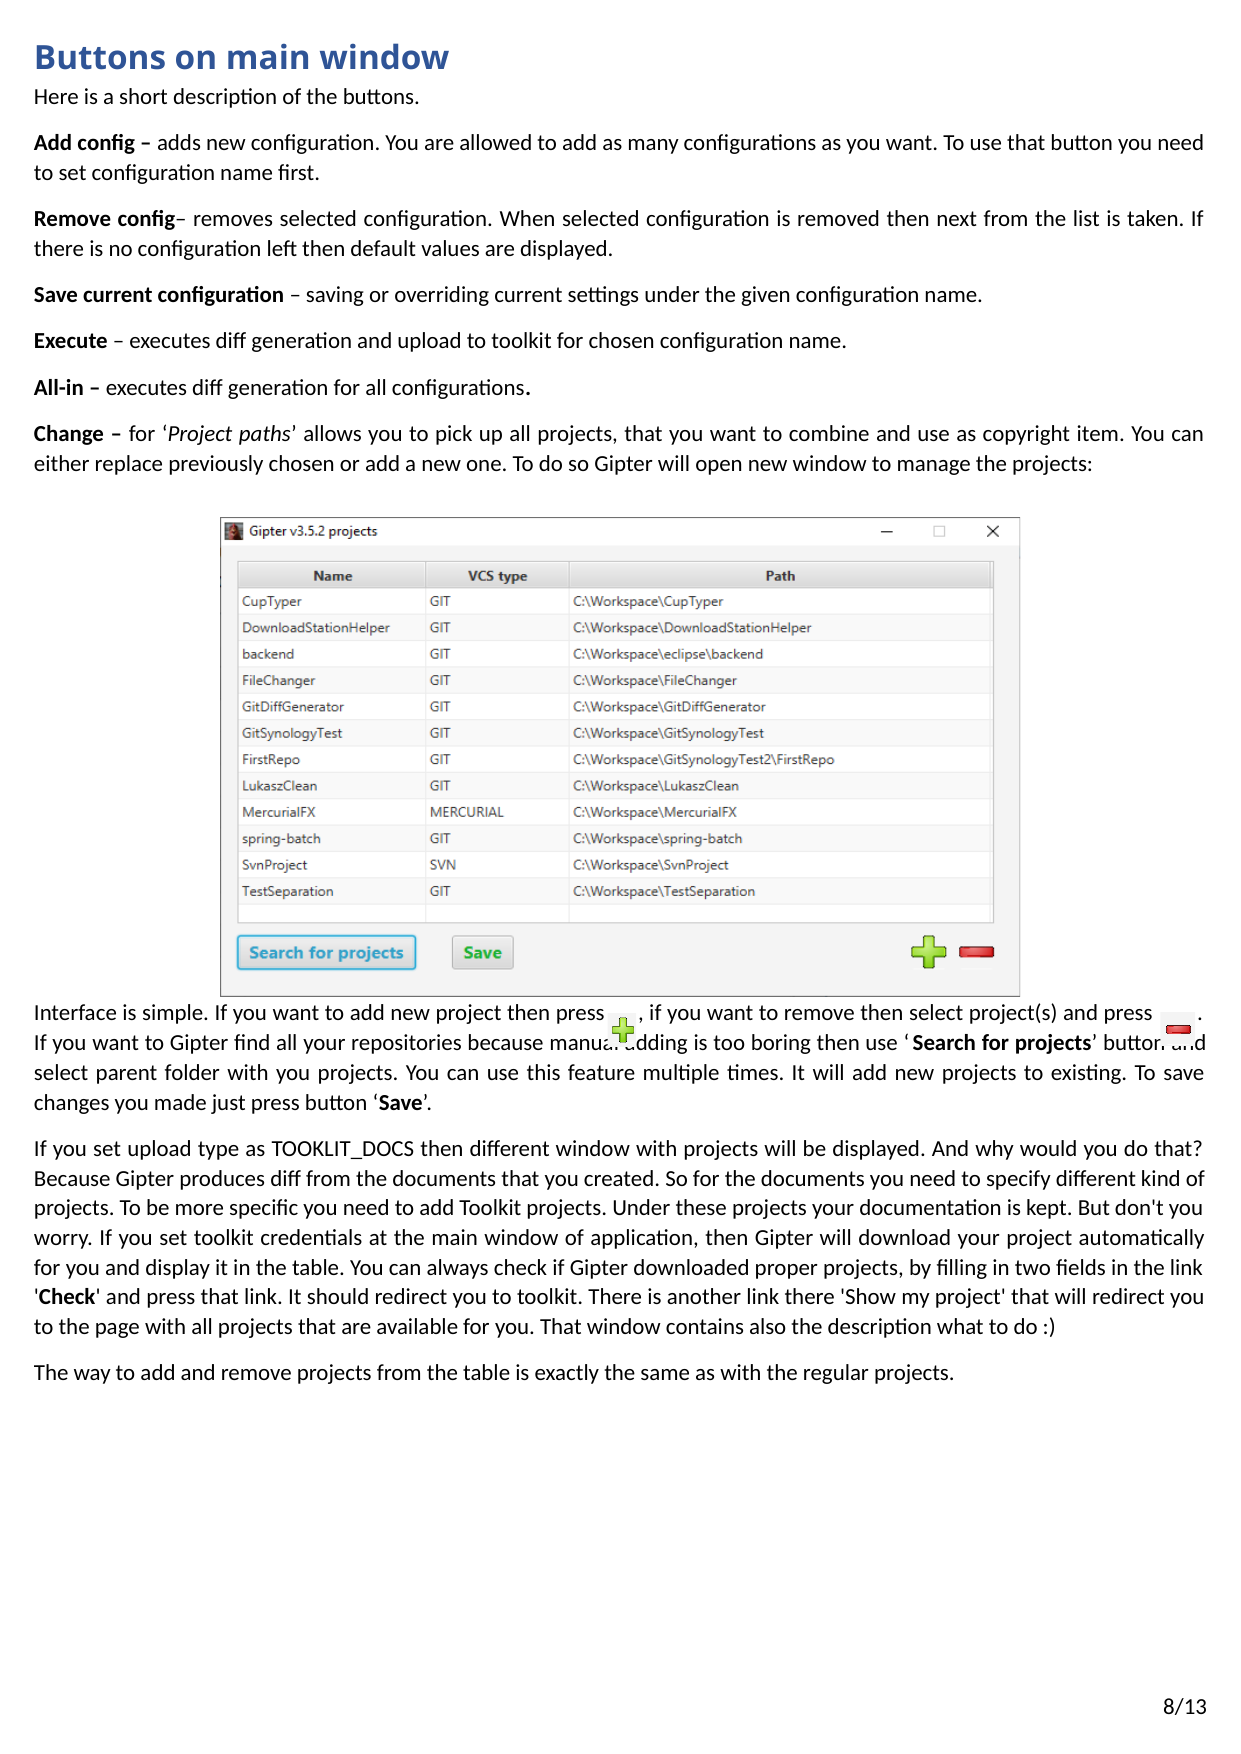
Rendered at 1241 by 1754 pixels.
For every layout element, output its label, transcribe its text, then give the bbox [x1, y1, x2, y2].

text Here is a short description of the buttons. [34, 82, 1207, 110]
text Save current configuration – saving or overriding current settings under the given configuration name. [34, 280, 1207, 308]
text Interface is simple. If you want to add new project then press , if you want to remove then select project(s) and press . If you want to Gipter find all your repositories because manual adding is too boring then use ‘Search for projects’ button and select parent folder with you projects. You can use this feature multiple times. It will add new projects to existing. To save changes you made just press button ‘Save’. [34, 495, 1207, 1116]
text Execute – executes diff generation and upload to toolkit for chosen configuration name. [34, 327, 1207, 354]
picture [220, 517, 1020, 997]
text Remove config– removes selected configuration. When selected configuration is removed then next from the list is taken. If there is no configuration left then default values are displayed. [34, 204, 1207, 262]
text Add config – adds new configuration. You are allowed to add as many configurations as you want. To use that button you need to set configuration name first. [34, 128, 1207, 186]
text If you set upload type as TOOKLIT_DOCS then different window with projects will be displayed. And why would you do that? Because Gipter produces diff from the documents that you created. So for the documents you need to specify different kind of projects. To be more specific you need to add Toolkit projects. Under these projects your documentation is kept. But don't you worry. If you set toolkit credentials at the main window of application, then Gipter will download your project automatically for you and display it in the table. You can always check if Gipter downloaded proper projects, by filling in two fields in the link 'Check' and press that link. It should redirect you to toolkit. There is another link there 'Show my project' that will redirect you to the page with all projects that are available for you. That window contains also the description what to do :) [34, 1134, 1207, 1340]
picture [1160, 1012, 1196, 1046]
subtitle Buttons on main window [34, 34, 1207, 79]
text The way to add and remove projects from the table is exactly the same as with the regular projects. [34, 1358, 1207, 1386]
picture [607, 1013, 637, 1047]
text All-in – executes diff generation for all configurations. [34, 373, 1207, 401]
text Change – for ‘Project paths’ allows you to pick up all projects, that you want to combine and use as copyright item. You can either replace previously chosen or add a new one. To do so Gipter will open new window to manage the projects: [34, 419, 1207, 477]
